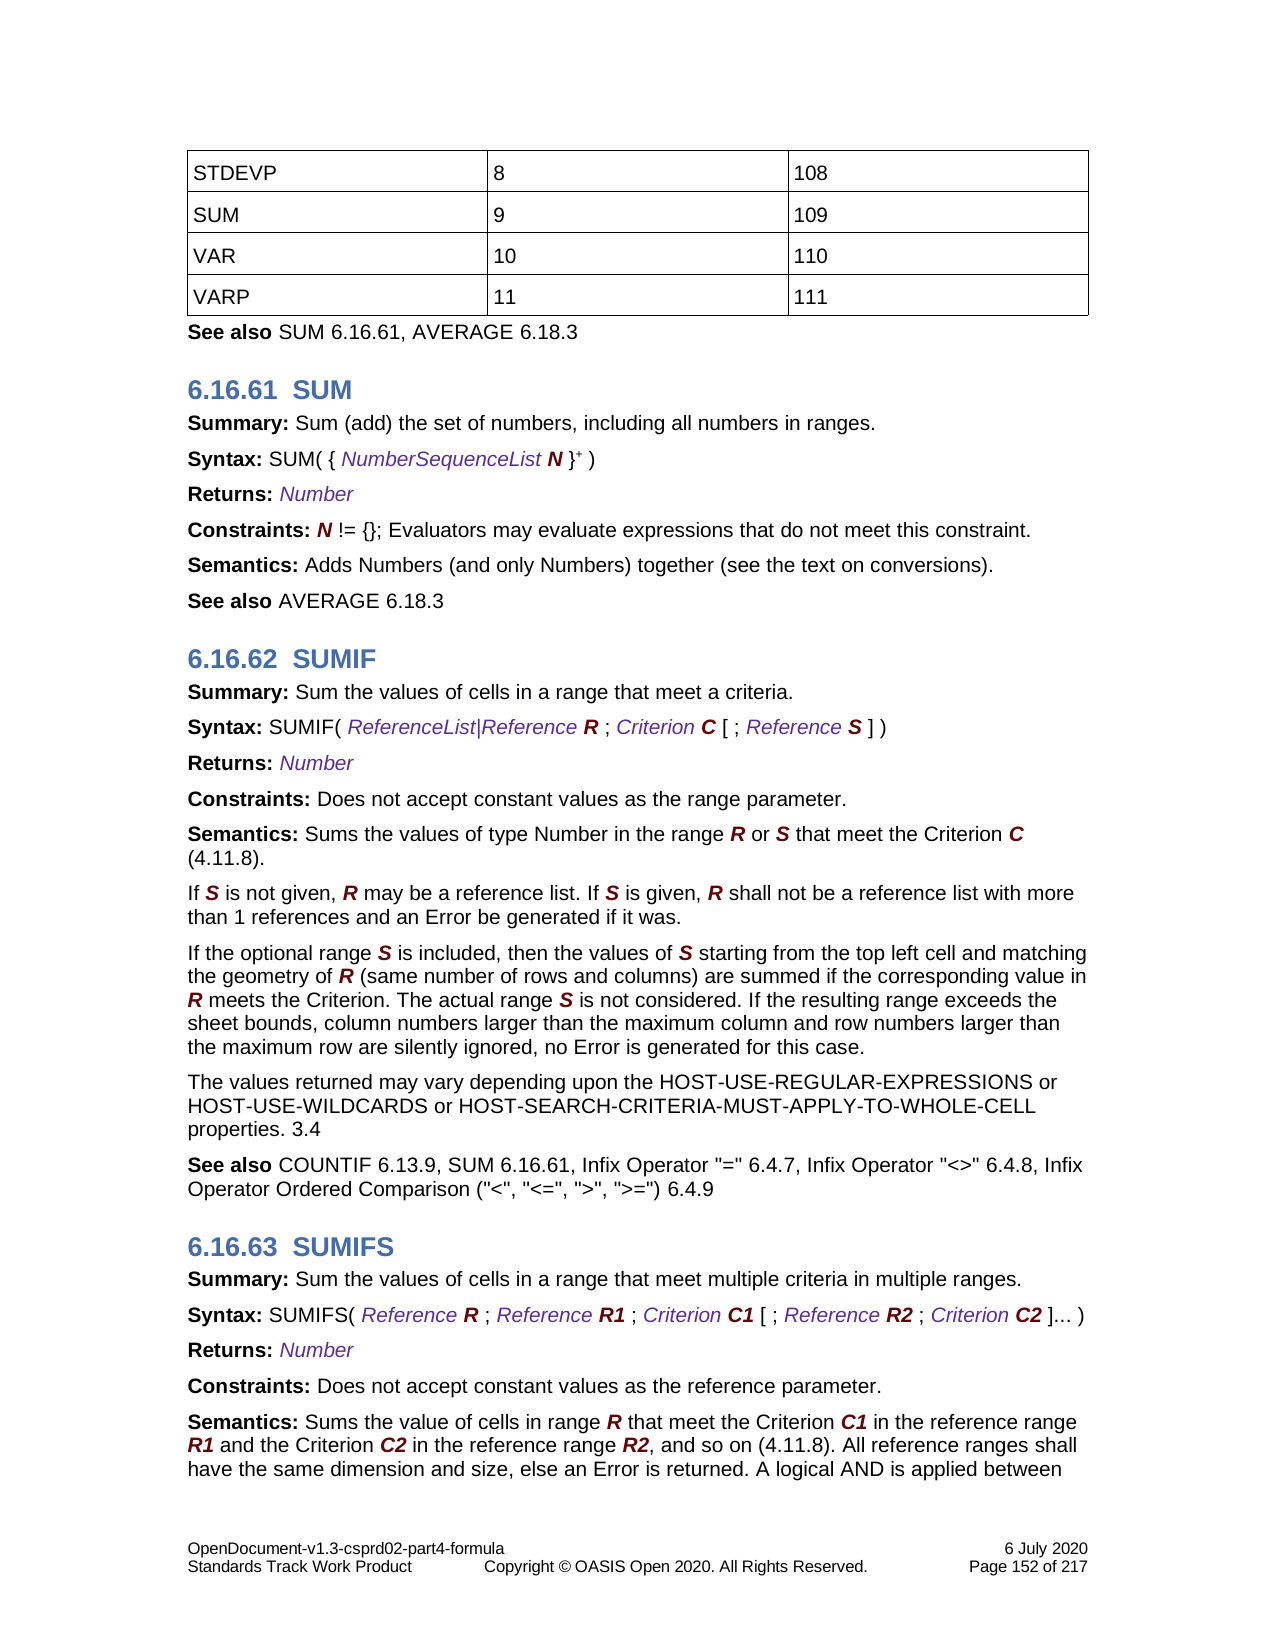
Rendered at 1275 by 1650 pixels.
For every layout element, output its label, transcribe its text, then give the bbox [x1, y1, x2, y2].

table_cell 108 [789, 151, 1088, 191]
table_cell 8 [488, 151, 788, 191]
text Semantics: Sums the value of cells in range R that meet the Criterion C1 in the reference range R1 and the Criterion C2 in the reference range R2, and so on (4.11.8). All reference ranges shall have the same dimension and size, else an Error is returned. A logical AND is applied between [187, 1410, 1088, 1481]
text Returns: Number [187, 483, 1088, 506]
text See also SUM 6.16.61, AVERAGE 6.18.3 [187, 321, 1088, 344]
text Returns: Number [187, 1339, 1088, 1362]
text Syntax: SUMIF( ReferenceList|Reference R ; Criterion C [ ; Reference S ] ) [187, 716, 1088, 739]
table_cell VARP [188, 275, 487, 314]
table_cell 109 [789, 192, 1088, 232]
table_cell SUM [188, 192, 487, 232]
table_cell STDEVP [188, 151, 487, 191]
subtitle SUMIF [187, 644, 1088, 674]
text Summary: Sum the values of cells in a range that meet multiple criteria in multiple ranges. [187, 1268, 1088, 1291]
text The values returned may vary depending upon the HOST-USE-REGULAR-EXPRESSIONS or HOST-USE-WILDCARDS or HOST-SEARCH-CRITERIA-MUST-APPLY-TO-WHOLE-CELL properties. 3.4 [187, 1071, 1088, 1141]
table_cell 11 [488, 275, 788, 314]
text Returns: Number [187, 751, 1088, 775]
text Semantics: Sums the values of type Number in the range R or S that meet the Criterion C (4.11.8). [187, 823, 1088, 870]
text Constraints: N != {}; Evaluators may evaluate expressions that do not meet this constraint. [187, 518, 1088, 542]
text Syntax: SUM( { NumberSequenceList N }+ ) [187, 447, 1088, 471]
text Semantics: Adds Numbers (and only Numbers) together (see the text on conversions). [187, 554, 1088, 577]
text See also COUNTIF 6.13.9, SUM 6.16.61, Infix Operator "=" 6.4.7, Infix Operator "<>" 6.4.8, Infix Operator Ordered Comparison ("<", "<=", ">", ">=") 6.4.9 [187, 1153, 1088, 1201]
table_cell 10 [488, 233, 788, 273]
table_cell 111 [789, 275, 1088, 314]
text Syntax: SUMIFS( Reference R ; Reference R1 ; Criterion C1 [ ; Reference R2 ; Criterion C2 ]... ) [187, 1303, 1088, 1327]
table_cell 9 [488, 192, 788, 232]
text If S is not given, R may be a reference list. If S is given, R shall not be a reference list with more than 1 references and an Error be generated if it was. [187, 882, 1088, 929]
text See also AVERAGE 6.18.3 [187, 589, 1088, 613]
subtitle SUM [187, 375, 1088, 405]
text Constraints: Does not accept constant values as the range parameter. [187, 787, 1088, 811]
table_cell 110 [789, 233, 1088, 273]
text Summary: Sum the values of cells in a range that meet a criteria. [187, 680, 1088, 704]
text If the optional range S is included, then the values of S starting from the top left cell and matching the geometry of R (same number of rows and columns) are summed if the corresponding value in R meets the Criterion. The actual range S is not considered. If the resulting range exceeds the sheet bounds, column numbers larger than the maximum column and row numbers larger than the maximum row are silently ignored, no Error is generated for this case. [187, 941, 1088, 1059]
text Summary: Sum (add) the set of numbers, including all numbers in ranges. [187, 411, 1088, 435]
table_cell VAR [188, 233, 487, 273]
text Constraints: Does not accept constant values as the reference parameter. [187, 1374, 1088, 1398]
subtitle SUMIFS [187, 1232, 1088, 1262]
